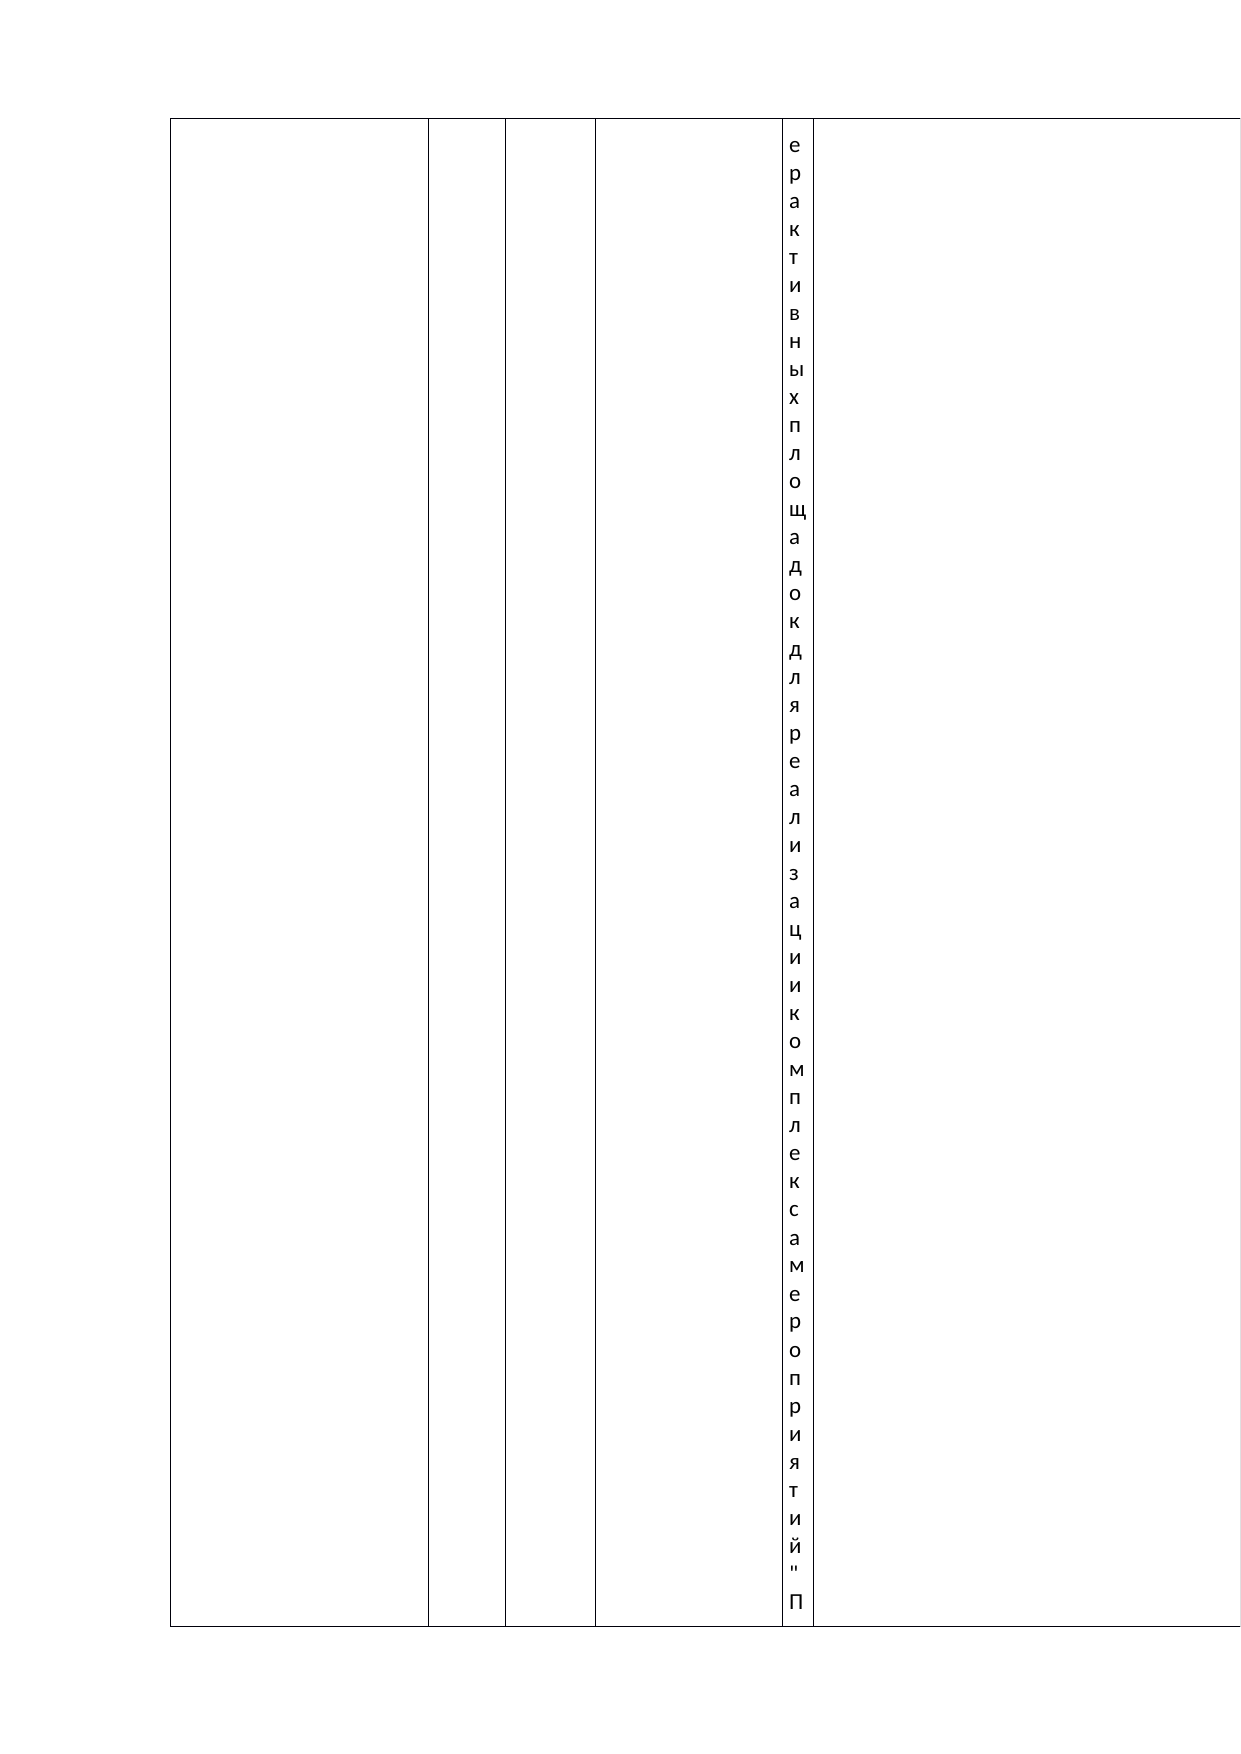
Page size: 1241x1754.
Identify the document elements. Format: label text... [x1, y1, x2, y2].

table_cell [596, 119, 782, 1626]
table_cell ерактивных площадок для реализации комплекса мероприятий "П [783, 119, 813, 1626]
table_cell [429, 119, 505, 1626]
table_cell [814, 119, 1240, 1626]
table_cell [171, 119, 428, 1626]
table_cell [506, 119, 595, 1626]
